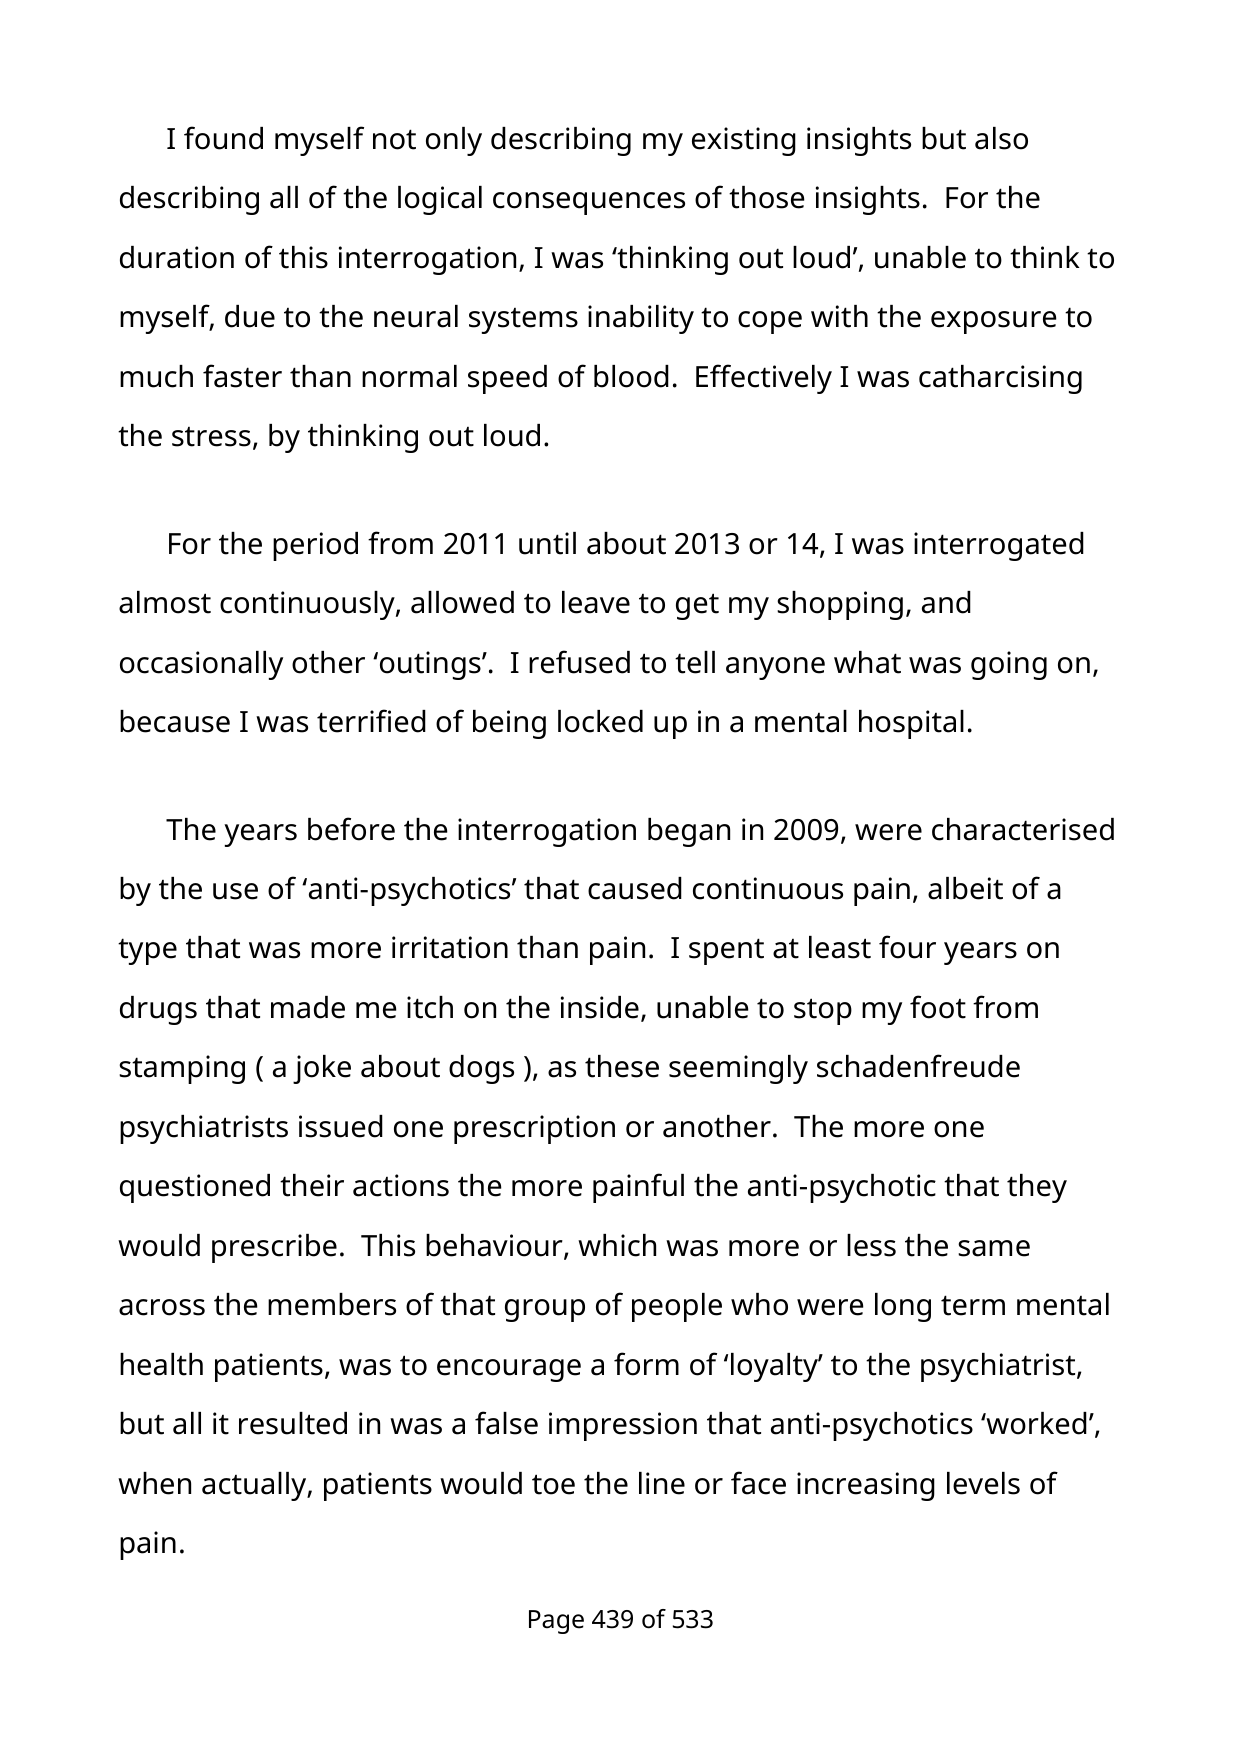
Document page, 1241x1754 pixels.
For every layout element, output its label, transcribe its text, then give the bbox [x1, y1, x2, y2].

text For the period from 2011 until about 2013 or 14, I was interrogated almost continuously, allowed to leave to get my shopping, and occasionally other ‘outings’. I refused to tell anyone what was going on, because I was terrified of being locked up in a mental hospital. [118, 523, 1122, 741]
text The years before the interrogation began in 2009, were characterised by the use of ‘anti-psychotics’ that caused continuous pain, albeit of a type that was more irritation than pain. I spent at least four years on drugs that made me itch on the inside, unable to stop my foot from stamping ( a joke about dogs ), as these seemingly schadenfreude psychiatrists issued one prescription or another. The more one questioned their actions the more painful the anti-psychotic that they would prescribe. This behaviour, which was more or less the same across the members of that group of people who were long term mental health patients, was to encourage a form of ‘loyalty’ to the psychiatrist, but all it resulted in was a false impression that anti-psychotics ‘worked’, when actually, patients would toe the line or face increasing levels of pain. [118, 809, 1122, 1562]
text I found myself not only describing my existing insights but also describing all of the logical consequences of those insights. For the duration of this interrogation, I was ‘thinking out loud’, unable to think to myself, due to the neural systems inability to cope with the exposure to much faster than normal speed of blood. Effectively I was catharcising the stress, by thinking out loud. [118, 118, 1122, 455]
